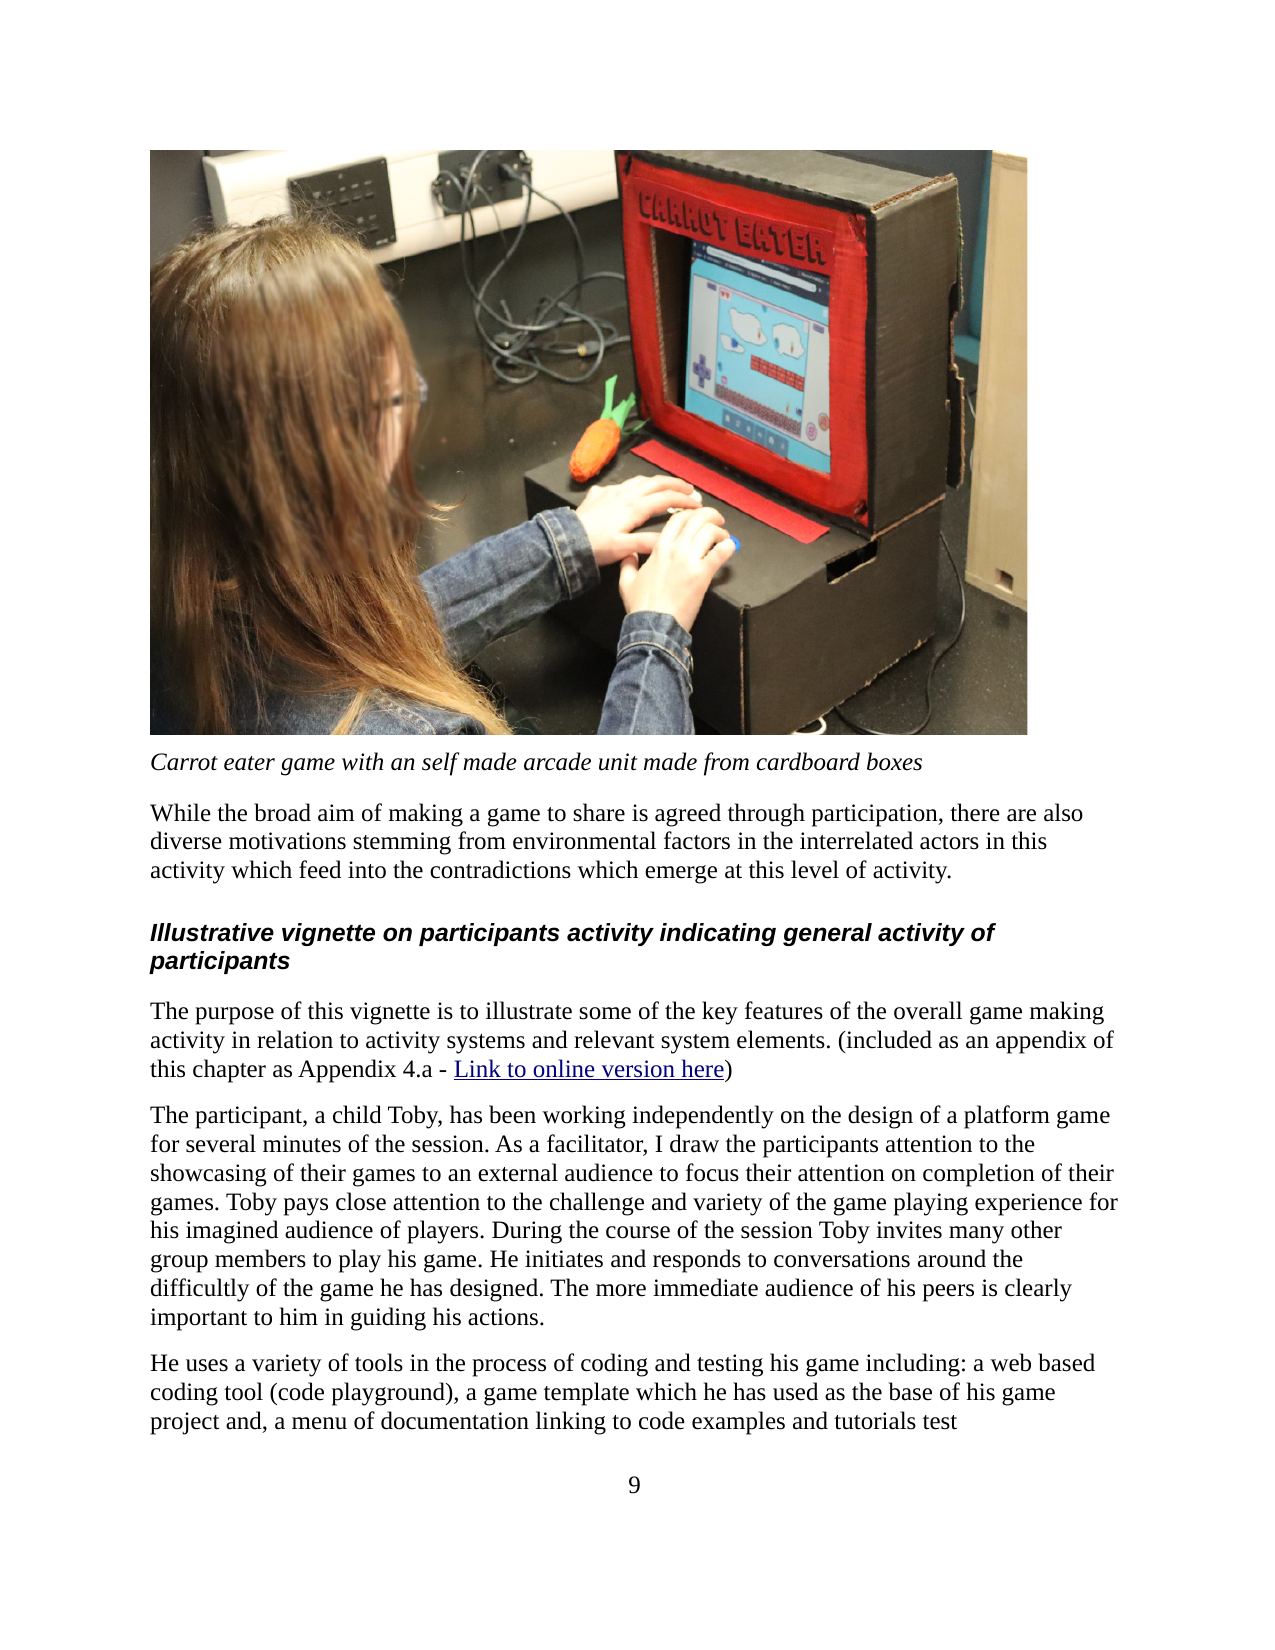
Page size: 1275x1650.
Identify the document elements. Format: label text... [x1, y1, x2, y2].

text The purpose of this vignette is to illustrate some of the key features of the overall game making activity in relation to activity systems and relevant system elements. (included as an appendix of this chapter as Appendix 4.a - Link to online version here) [150, 996, 1125, 1083]
text The participant, a child Toby, has been working independently on the design of a platform game for several minutes of the session. As a facilitator, I draw the participants attention to the showcasing of their games to an external audience to focus their attention on completion of their games. Toby pays close attention to the challenge and variety of the game playing experience for his imagined audience of players. During the course of the session Toby invites many other group members to play his game. He initiates and responds to conversations around the difficultly of the game he has designed. The more immediate audience of his peers is clearly important to him in guiding his actions. [150, 1101, 1125, 1331]
subtitle Illustrative vignette on participants activity indicating general activity of participants [150, 918, 1125, 975]
text Carrot eater game with an self made arcade unit made from cardboard boxes [150, 747, 1125, 776]
picture [150, 150, 1028, 735]
text He uses a variety of tools in the process of coding and testing his game including: a web based coding tool (code playground), a game template which he has used as the base of his game project and, a menu of documentation linking to code examples and tutorials test [150, 1348, 1125, 1435]
text While the broad aim of making a game to share is agreed through participation, there are also diverse motivations stemming from environmental factors in the interrelated actors in this activity which feed into the contradictions which emerge at this level of activity. [150, 798, 1125, 884]
